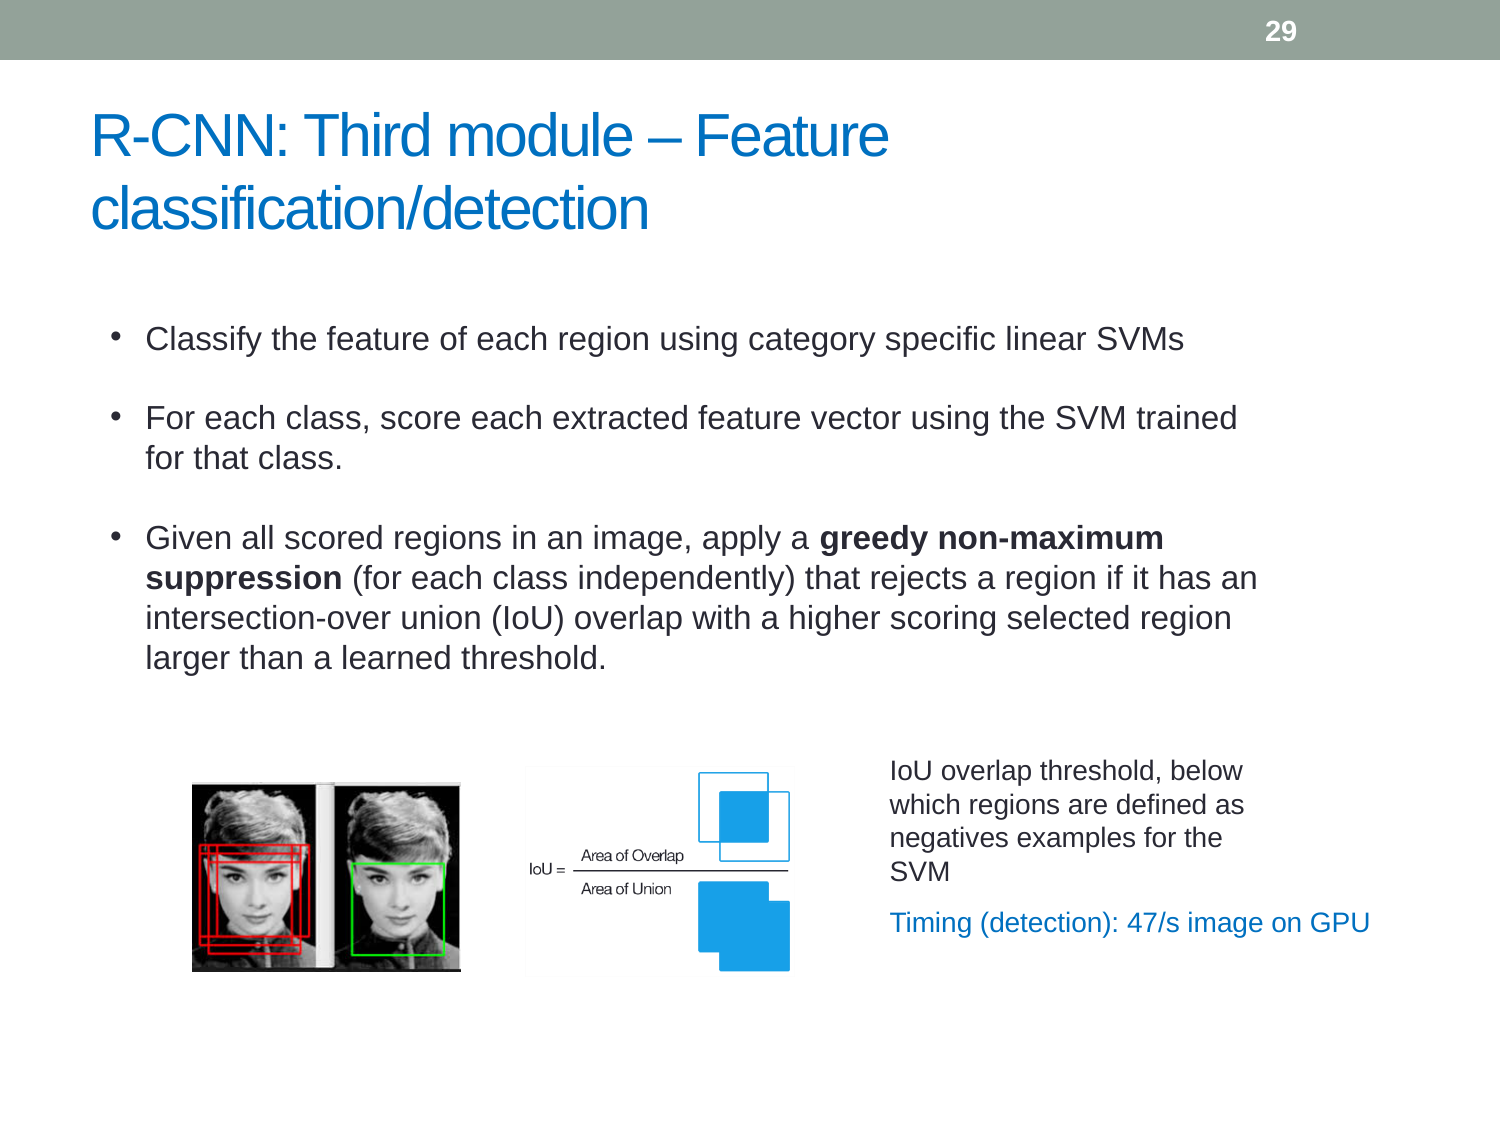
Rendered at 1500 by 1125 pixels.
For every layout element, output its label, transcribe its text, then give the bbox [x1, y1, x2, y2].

text_box IoU overlap threshold, below which regions are defined as negatives examples for the SVM [874, 744, 1301, 895]
text_box Classify the feature of each region using category specific linear SVMs For each class, score each extracted feature vector using the SVM trained for that class. Given all scored regions in an image, apply a greedy non-maximum suppression (for each class independently) that rejects a region if it has an intersection-over union (IoU) overlap with a higher scoring selected region larger than a learned threshold. [95, 309, 1301, 684]
slide_number [1250, 3, 1425, 57]
picture [525, 766, 795, 977]
title R-CNN: Third module – Feature classification/detection [75, 87, 1425, 250]
picture [192, 782, 461, 972]
text_box Timing (detection): 47/s image on GPU [874, 897, 1500, 946]
